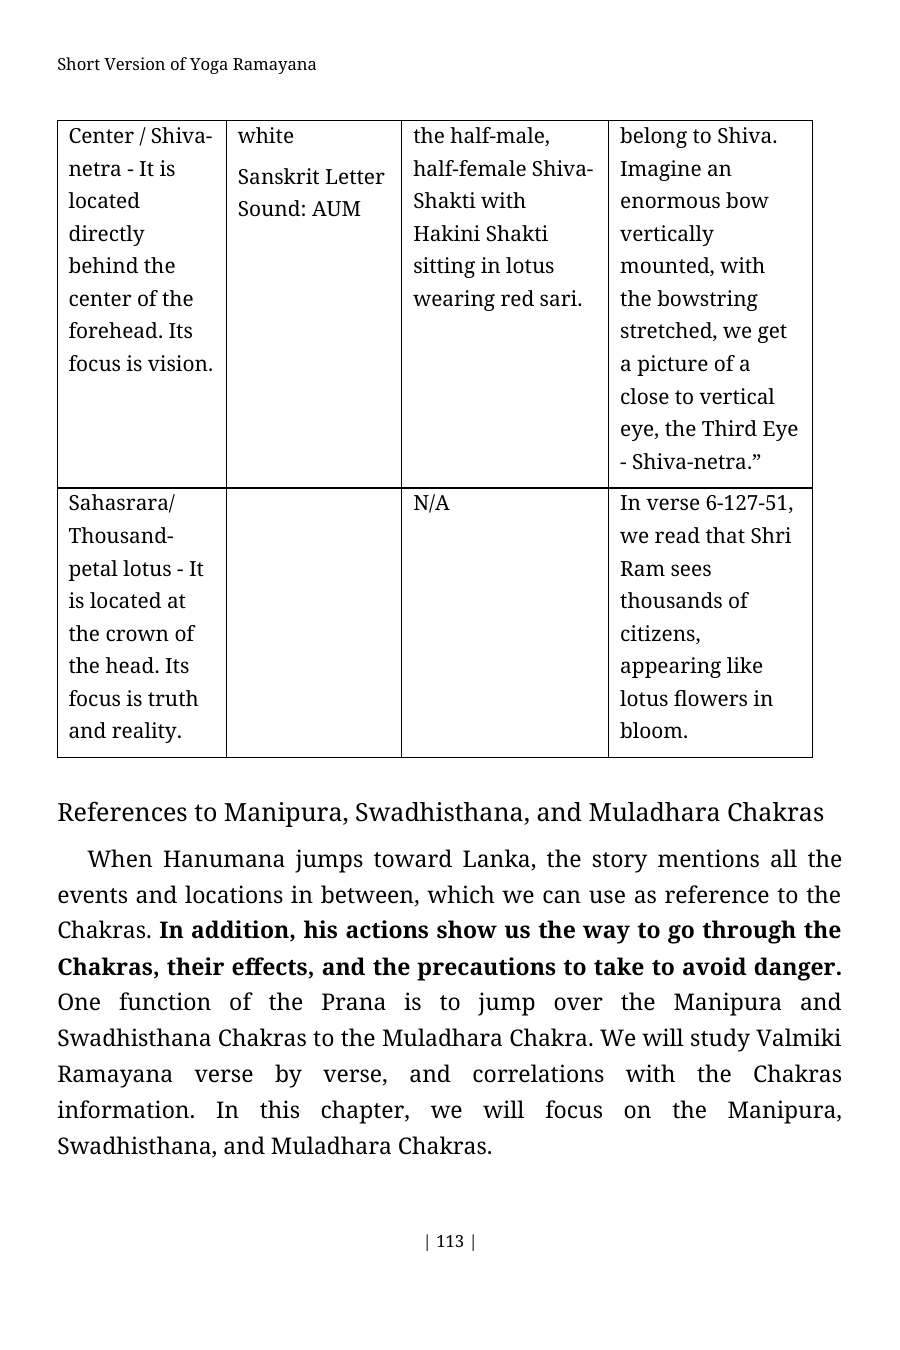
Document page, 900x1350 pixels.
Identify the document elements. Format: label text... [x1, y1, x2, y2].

table_cell N/A [402, 489, 608, 757]
text When Hanumana jumps toward Lanka, the story mentions all the events and locations in between, which we can use as reference to the Chakras. In addition, his actions show us the way to go through the Chakras, their effects, and the precautions to take to avoid danger. One function of the Prana is to jump over the Manipura and Swadhisthana Chakras to the Muladhara Chakra. We will study Valmiki Ramayana verse by verse, and correlations with the Chakras information. In this chapter, we will focus on the Manipura, Swadhisthana, and Muladhara Chakras. [57, 843, 843, 1161]
table_cell Center / Shiva-netra - It is located directly behind the center of the forehead. Its focus is vision. [58, 121, 226, 487]
table_cell Sahasrara/ Thousand-petal lotus - It is located at the crown of the head. Its focus is truth and reality. [58, 489, 226, 757]
table_cell the half-male, half-female Shiva-Shakti with Hakini Shakti sitting in lotus wearing red sari. [402, 121, 608, 487]
table_cell [227, 489, 401, 757]
table_cell belong to Shiva. Imagine an enormous bow vertically mounted, with the bowstring stretched, we get a picture of a close to vertical eye, the Third Eye - Shiva-netra.” [609, 121, 812, 487]
subtitle References to Manipura, Swadhisthana, and Muladhara Chakras [57, 795, 843, 829]
table_cell white Sanskrit Letter Sound: AUM [227, 121, 401, 487]
table_cell In verse 6-127-51, we read that Shri Ram sees thousands of citizens, appearing like lotus flowers in bloom. [609, 489, 812, 757]
